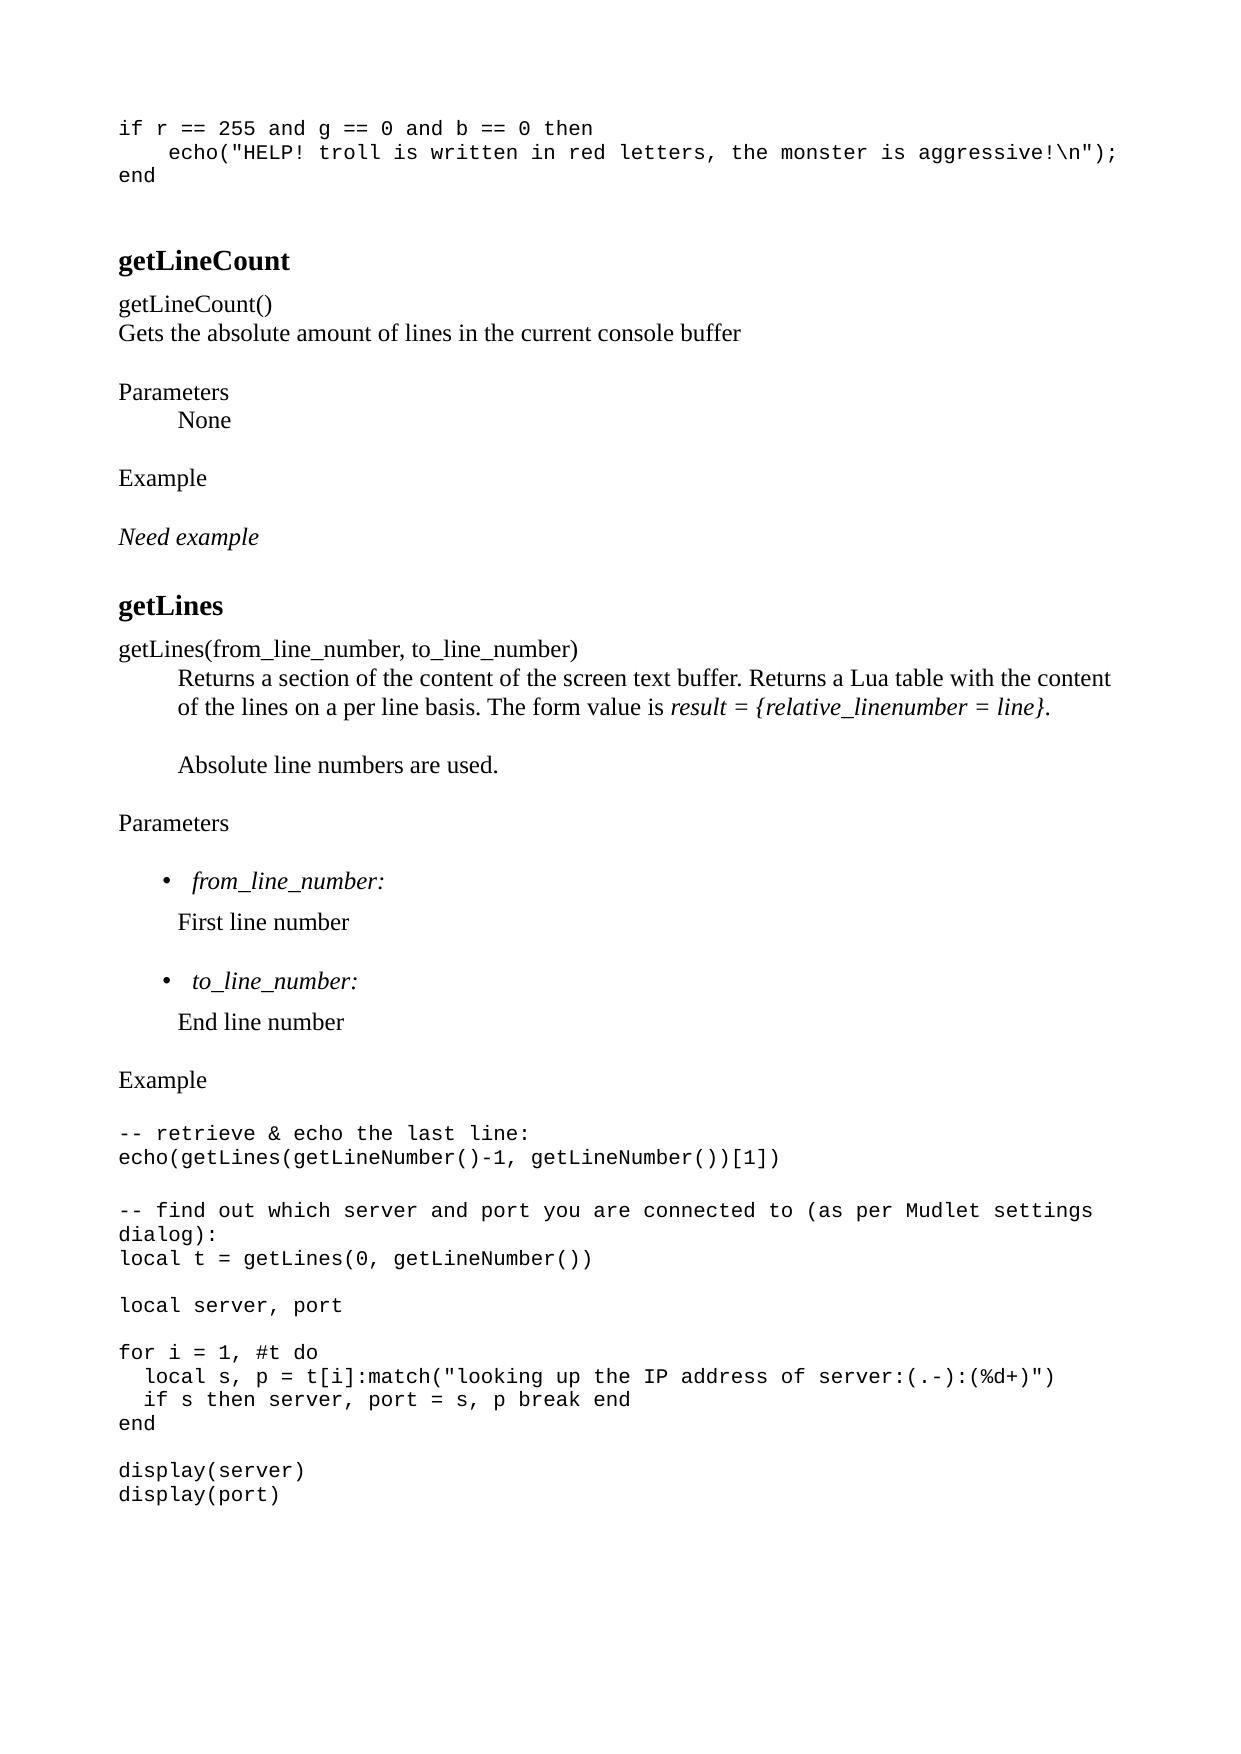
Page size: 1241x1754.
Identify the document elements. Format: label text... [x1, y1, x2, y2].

text for i = 1, #t do [118, 1342, 1122, 1366]
text local s, p = t[i]:match("looking up the IP address of server:(.-):(%d+)") [118, 1366, 1122, 1389]
subtitle getLineCount() [118, 289, 1122, 318]
text display(server) [118, 1460, 1122, 1484]
subtitle Example [118, 1065, 1122, 1094]
list Absolute line numbers are used. [177, 750, 1122, 778]
subtitle Parameters [118, 808, 1122, 837]
subtitle getLines [118, 588, 1122, 622]
subtitle getLines(from_line_number, to_line_number) [118, 634, 1122, 663]
list End line number [177, 1007, 1122, 1036]
text if r == 255 and g == 0 and b == 0 then [118, 118, 1122, 142]
text end [118, 165, 1122, 189]
text echo("HELP! troll is written in red letters, the monster is aggressive!\n"); [118, 142, 1122, 165]
list First line number [177, 907, 1122, 936]
text end [118, 1413, 1122, 1437]
text -- retrieve & echo the last line: [118, 1123, 1122, 1147]
list to_line_number: [162, 966, 1122, 994]
text echo(getLines(getLineNumber()-1, getLineNumber())[1]) [118, 1147, 1122, 1171]
text -- find out which server and port you are connected to (as per Mudlet settings dialog): [118, 1200, 1122, 1247]
subtitle Parameters [118, 377, 1122, 405]
text Need example [118, 522, 1122, 551]
subtitle Example [118, 463, 1122, 492]
subtitle getLineCount [118, 243, 1122, 277]
list None [177, 405, 1122, 434]
subtitle Gets the absolute amount of lines in the current console buffer [118, 318, 1122, 347]
text display(port) [118, 1484, 1122, 1508]
text local t = getLines(0, getLineNumber()) [118, 1247, 1122, 1271]
text local server, port [118, 1295, 1122, 1318]
list from_line_number: [162, 866, 1122, 895]
text if s then server, port = s, p break end [118, 1389, 1122, 1413]
list Returns a section of the content of the screen text buffer. Returns a Lua table with the content of the lines on a per line basis. The form value is result = {relative_linenumber = line}. [177, 663, 1122, 720]
